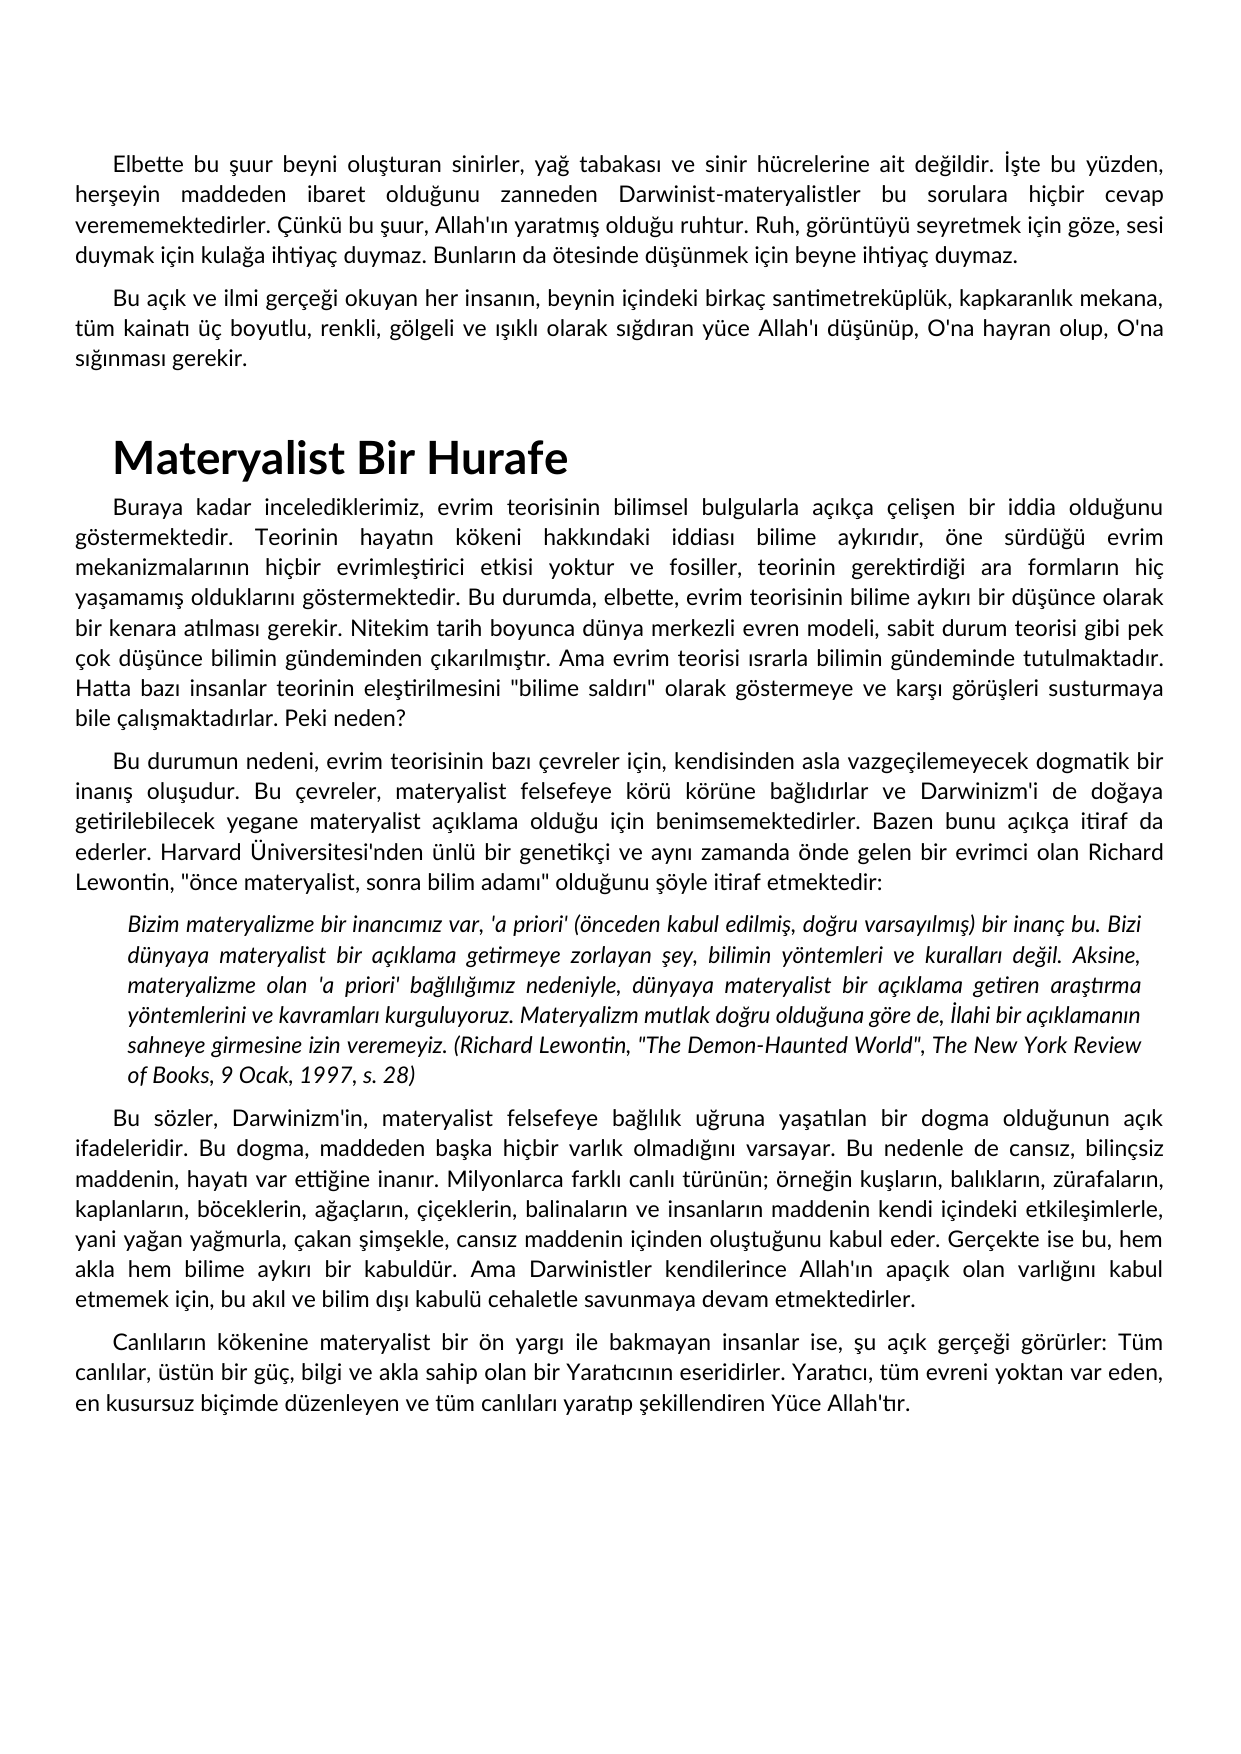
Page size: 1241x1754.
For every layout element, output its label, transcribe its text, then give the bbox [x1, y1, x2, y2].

text Bu sözler, Darwinizm'in, materyalist felsefeye bağlılık uğruna yaşatılan bir dogma olduğunun açık ifadeleridir. Bu dogma, maddeden başka hiçbir varlık olmadığını varsayar. Bu nedenle de cansız, bilinçsiz maddenin, hayatı var ettiğine inanır. Milyonlarca farklı canlı türünün; örneğin kuşların, balıkların, zürafaların, kaplanların, böceklerin, ağaçların, çiçeklerin, balinaların ve insanların maddenin kendi içindeki etkileşimlerle, yani yağan yağmurla, çakan şimşekle, cansız maddenin içinden oluştuğunu kabul eder. Gerçekte ise bu, hem akla hem bilime aykırı bir kabuldür. Ama Darwinistler kendilerince Allah'ın apaçık olan varlığını kabul etmemek için, bu akıl ve bilim dışı kabulü cehaletle savunmaya devam etmektedirler. [75, 1104, 1165, 1313]
text Buraya kadar incelediklerimiz, evrim teorisinin bilimsel bulgularla açıkça çelişen bir iddia olduğunu göstermektedir. Teorinin hayatın kökeni hakkındaki iddiası bilime aykırıdır, öne sürdüğü evrim mekanizmalarının hiçbir evrimleştirici etkisi yoktur ve fosiller, teorinin gerektirdiği ara formların hiç yaşamamış olduklarını göstermektedir. Bu durumda, elbette, evrim teorisinin bilime aykırı bir düşünce olarak bir kenara atılması gerekir. Nitekim tarih boyunca dünya merkezli evren modeli, sabit durum teorisi gibi pek çok düşünce bilimin gündeminden çıkarılmıştır. Ama evrim teorisi ısrarla bilimin gündeminde tutulmaktadır. Hatta bazı insanlar teorinin eleştirilmesini "bilime saldırı" olarak göstermeye ve karşı görüşleri susturmaya bile çalışmaktadırlar. Peki neden? [75, 492, 1165, 731]
text Bu durumun nedeni, evrim teorisinin bazı çevreler için, kendisinden asla vazgeçilemeyecek dogmatik bir inanış oluşudur. Bu çevreler, materyalist felsefeye körü körüne bağlıdırlar ve Darwinizm'i de doğaya getirilebilecek yegane materyalist açıklama olduğu için benimsemektedirler. Bazen bunu açıkça itiraf da ederler. Harvard Üniversitesi'nden ünlü bir genetikçi ve aynı zamanda önde gelen bir evrimci olan Richard Lewontin, "önce materyalist, sonra bilim adamı" olduğunu şöyle itiraf etmektedir: [75, 747, 1165, 895]
subtitle Materyalist Bir Hurafe [112, 429, 1165, 484]
text Canlıların kökenine materyalist bir ön yargı ile bakmayan insanlar ise, şu açık gerçeği görürler: Tüm canlılar, üstün bir güç, bilgi ve akla sahip olan bir Yaratıcının eseridirler. Yaratıcı, tüm evreni yoktan var eden, en kusursuz biçimde düzenleyen ve tüm canlıları yaratıp şekillendiren Yüce Allah'tır. [75, 1328, 1165, 1416]
text Elbette bu şuur beyni oluşturan sinirler, yağ tabakası ve sinir hücrelerine ait değildir. İşte bu yüzden, herşeyin maddeden ibaret olduğunu zanneden Darwinist-materyalistler bu sorulara hiçbir cevap verememektedirler. Çünkü bu şuur, Allah'ın yaratmış olduğu ruhtur. Ruh, görüntüyü seyretmek için göze, sesi duymak için kulağa ihtiyaç duymaz. Bunların da ötesinde düşünmek için beyne ihtiyaç duymaz. [75, 150, 1165, 268]
text Bu açık ve ilmi gerçeği okuyan her insanın, beynin içindeki birkaç santimetreküplük, kapkaranlık mekana, tüm kainatı üç boyutlu, renkli, gölgeli ve ışıklı olarak sığdıran yüce Allah'ı düşünüp, O'na hayran olup, O'na sığınması gerekir. [75, 283, 1165, 371]
text Bizim materyalizme bir inancımız var, 'a priori' (önceden kabul edilmiş, doğru varsayılmış) bir inanç bu. Bizi dünyaya materyalist bir açıklama getirmeye zorlayan şey, bilimin yöntemleri ve kuralları değil. Aksine, materyalizme olan 'a priori' bağlılığımız nedeniyle, dünyaya materyalist bir açıklama getiren araştırma yöntemlerini ve kavramları kurguluyoruz. Materyalizm mutlak doğru olduğuna göre de, İlahi bir açıklamanın sahneye girmesine izin veremeyiz. (Richard Lewontin, "The Demon-Haunted World", The New York Review of Books, 9 Ocak, 1997, s. 28) [127, 910, 1143, 1089]
